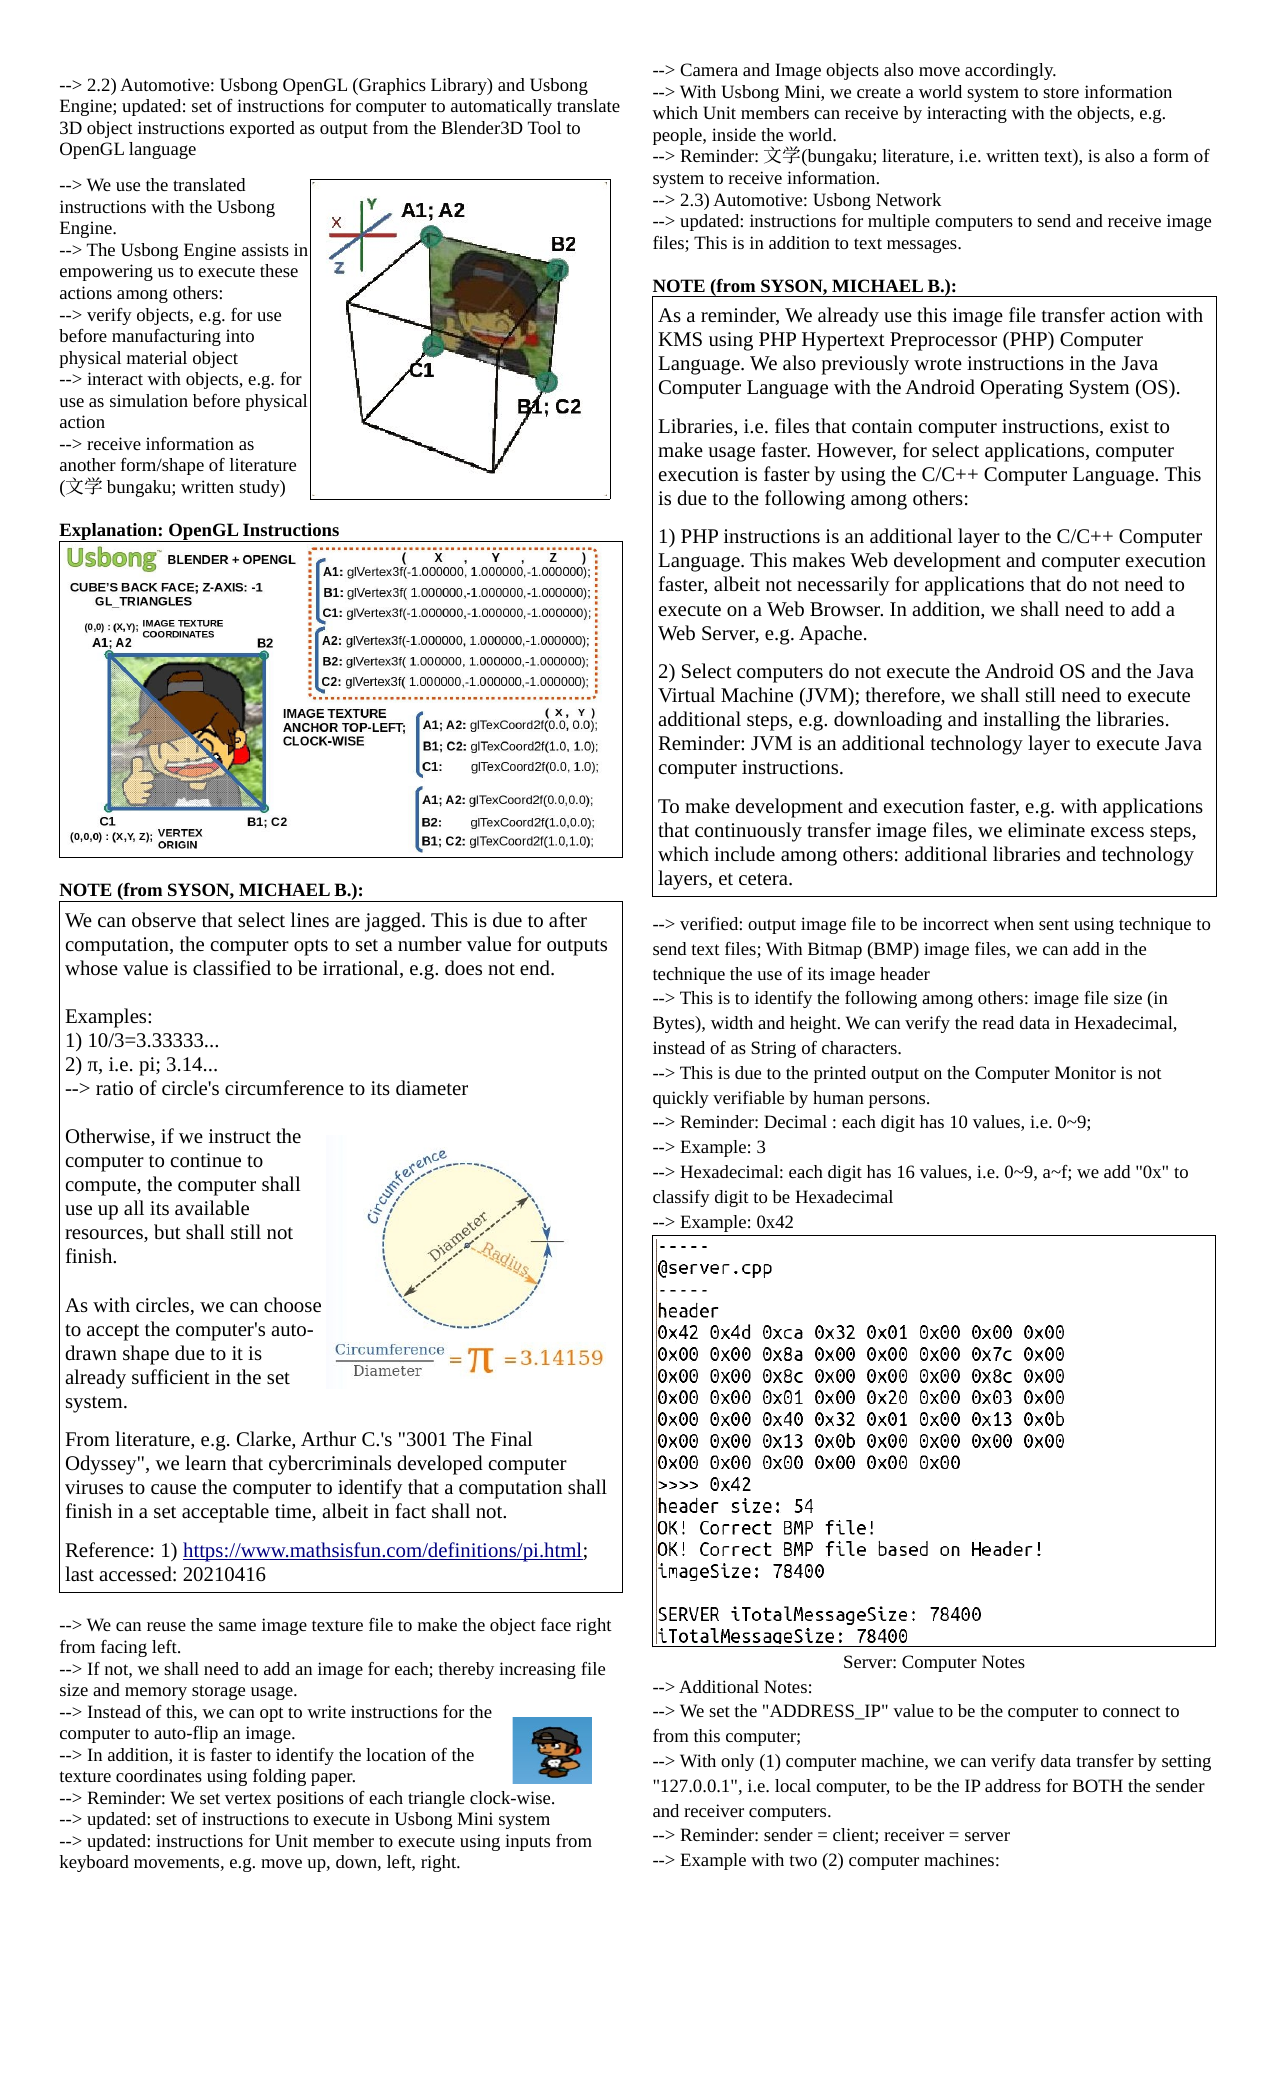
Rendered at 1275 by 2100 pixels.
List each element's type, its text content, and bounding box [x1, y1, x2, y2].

text --> Additional Notes: [652, 1676, 1216, 1697]
text --> updated: instructions for multiple computers to send and receive image files; This is in addition to text messages. [652, 210, 1216, 253]
text --> Example: 3 [652, 1136, 1216, 1158]
text --> Camera and Image objects also move accordingly. [652, 59, 1216, 81]
text --> In addition, it is faster to identify the location of the texture coordinates using folding paper. [59, 1744, 623, 1787]
text --> updated: instructions for Unit member to execute using inputs from keyboard movements, e.g. move up, down, left, right. [59, 1830, 623, 1873]
text NOTE (from SYSON, MICHAEL B.): [652, 275, 1216, 296]
text --> Reminder: We set vertex positions of each triangle clock-wise. [59, 1787, 623, 1808]
text --> Reminder: sender = client; receiver = server [652, 1824, 1216, 1846]
text NOTE (from SYSON, MICHAEL B.): [59, 879, 623, 901]
text --> Example with two (2) computer machines: [652, 1849, 1216, 1871]
text --> 2.2) Automotive: Usbong OpenGL (Graphics Library) and Usbong Engine; updated: set of instructions for computer to automatically translate 3D object instructions exported as output from the Blender3D Tool to OpenGL language [59, 73, 623, 160]
text --> interact with objects, e.g. for use as simulation before physical action [59, 368, 309, 433]
text --> Hexadecimal: each digit has 16 values, i.e. 0~9, a~f; we add "0x" to classify digit to be Hexadecimal [652, 1161, 1216, 1207]
text --> updated: set of instructions to execute in Usbong Mini system [59, 1808, 623, 1830]
picture [656, 1239, 1212, 1644]
picture [326, 1135, 610, 1389]
text --> Reminder: 文学(bungaku; literature, i.e. written text), is also a form of system to receive information. [652, 145, 1216, 188]
table_header As a reminder, We already use this image file transfer action with KMS using PHP Hypertext Preprocessor (PHP) Computer Language. We also previously wrote instructions in the Java Computer Language with the Android Operating System (OS). Libraries, i.e. files that contain computer instructions, exist to make usage faster. However, for select applications, computer execution is faster by using the C/C++ Computer Language. This is due to the following among others: 1) PHP instructions is an additional layer to the C/C++ Computer Language. This makes Web development and computer execution faster, albeit not necessarily for applications that do not need to execute on a Web Browser. In addition, we shall need to add a Web Server, e.g. Apache. 2) Select computers do not execute the Android OS and the Java Virtual Machine (JVM); therefore, we shall still need to execute additional steps, e.g. downloading and installing the libraries. Reminder: JVM is an additional technology layer to execute Java computer instructions. To make development and execution faster, e.g. with applications that continuously transfer image files, we eliminate excess steps, which include among others: additional libraries and technology layers, et cetera. [653, 297, 1216, 896]
text --> With only (1) computer machine, we can verify data transfer by setting "127.0.0.1", i.e. local computer, to be the IP address for BOTH the sender and receiver computers. [652, 1750, 1216, 1821]
text --> verified: output image file to be incorrect when sent using technique to send text files; With Bitmap (BMP) image files, we can add in the technique the use of its image header [652, 913, 1216, 984]
picture [63, 544, 619, 854]
text --> Instead of this, we can opt to write instructions for the computer to auto-flip an image. [59, 1701, 623, 1744]
text Server: Computer Notes [652, 1647, 1216, 1672]
text --> Example: 0x42 [652, 1211, 1216, 1232]
text --> receive information as another form/shape of literature (文学bungaku; written study) [59, 433, 309, 497]
text --> If not, we shall need to add an image for each; thereby increasing file size and memory storage usage. [59, 1657, 623, 1701]
picture [512, 1717, 592, 1784]
text --> Reminder: Decimal : each digit has 10 values, i.e. 0~9; [652, 1111, 1216, 1133]
text --> verify objects, e.g. for use before manufacturing into physical material object [59, 303, 309, 368]
text [653, 1236, 1215, 1646]
text Explanation: OpenGL Instructions [59, 519, 623, 541]
text --> This is to identify the following among others: image file size (in Bytes), width and height. We can verify the read data in Hexadecimal, instead of as String of characters. [652, 987, 1216, 1059]
text --> With Usbong Mini, we create a world system to store information which Unit members can receive by interacting with the objects, e.g. people, inside the world. [652, 81, 1216, 145]
text --> We use the translated instructions with the Usbong Engine. [59, 174, 623, 499]
text --> We set the "ADDRESS_IP" value to be the computer to connect to from this computer; [652, 1700, 1216, 1747]
text --> The Usbong Engine assists in empowering us to execute these actions among others: [59, 239, 309, 303]
text --> This is due to the printed output on the Computer Monitor is not quickly verifiable by human persons. [652, 1062, 1216, 1108]
text --> We can reuse the same image texture file to make the object face right from facing left. [59, 1614, 623, 1657]
table_header We can observe that select lines are jagged. This is due to after computation, the computer opts to set a number value for outputs whose value is classified to be irrational, e.g. does not end. Examples: 1) 10/3=3.33333... 2) π, i.e. pi; 3.14... --> ratio of circle's circumference to its diameter Otherwise, if we instruct the computer to continue to compute, the computer shall use up all its available resources, but shall still not finish. As with circles, we can choose to accept the computer's auto-drawn shape due to it is already sufficient in the set system. From literature, e.g. Clarke, Arthur C.'s "3001 The Final Odyssey", we learn that cybercriminals developed computer viruses to cause the computer to identify that a computation shall finish in a set acceptable time, albeit in fact shall not. Reference: 1) https://www.mathsisfun.com/definitions/pi.html; last accessed: 20210416 [60, 902, 622, 1592]
text --> 2.3) Automotive: Usbong Network [652, 188, 1216, 210]
picture [312, 182, 607, 496]
